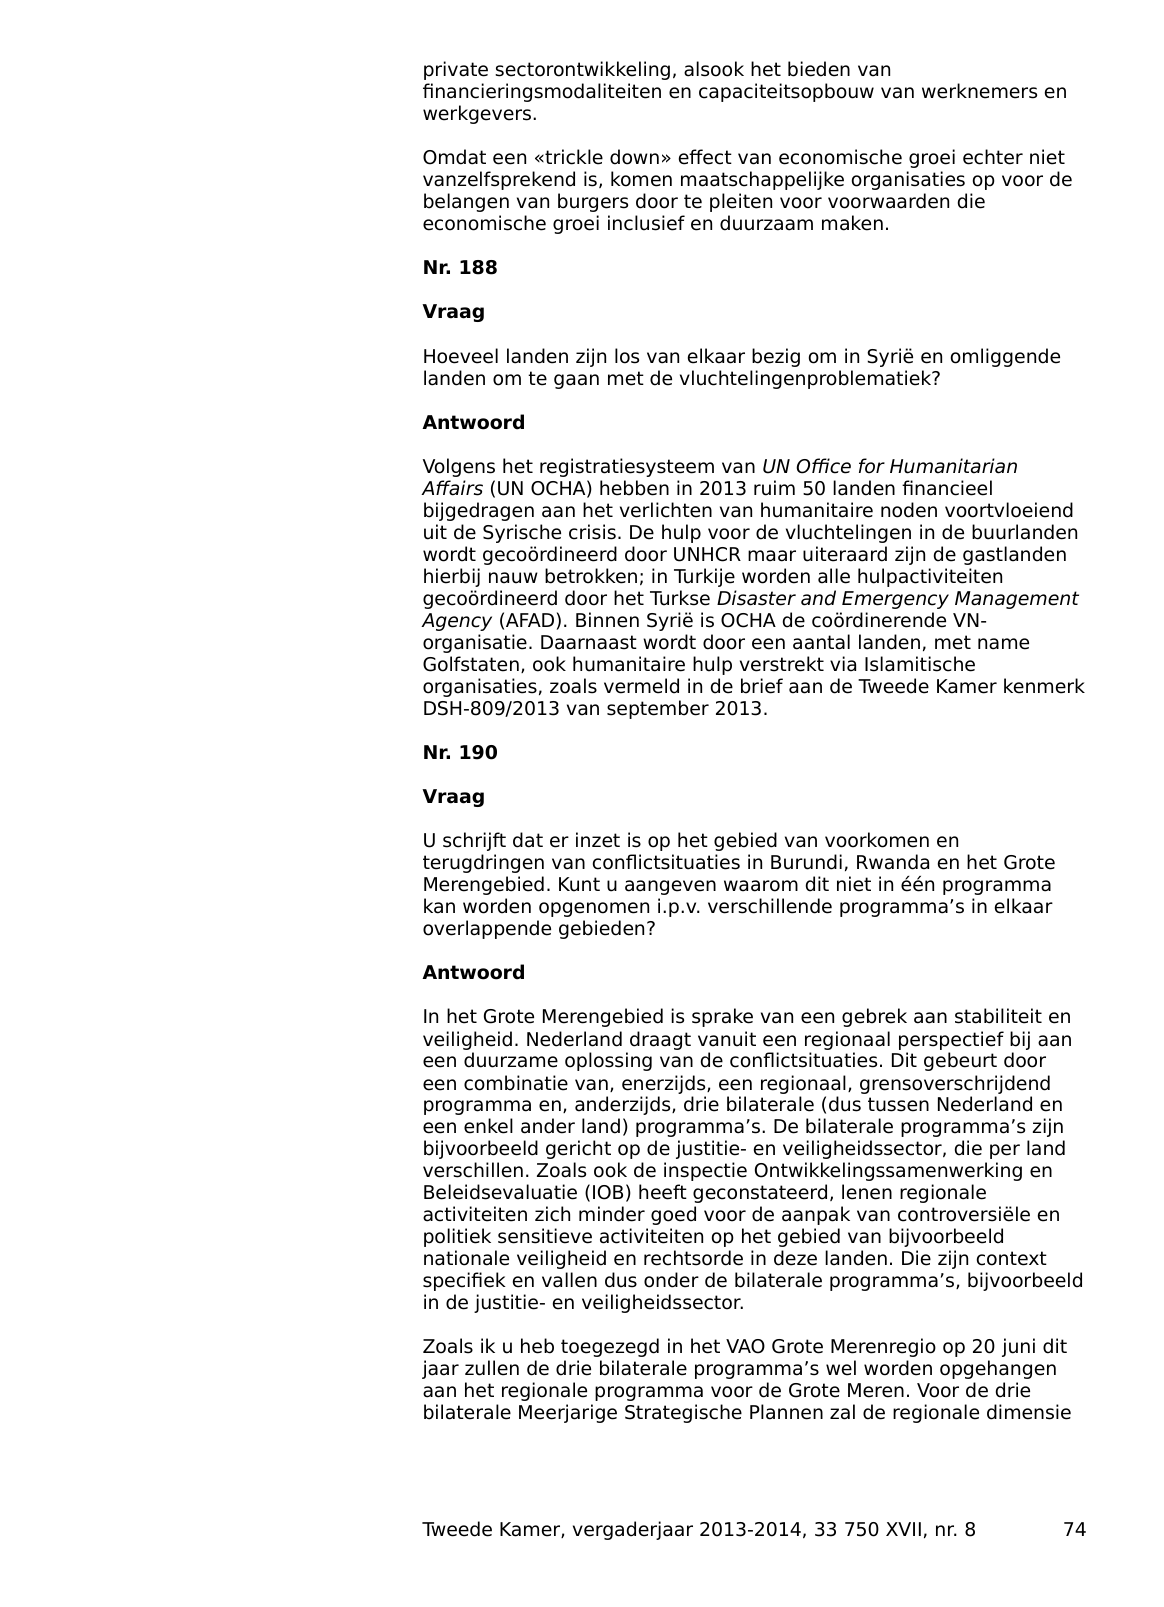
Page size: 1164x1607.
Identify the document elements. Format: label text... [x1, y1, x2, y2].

subtitle Antwoord [422, 412, 1087, 434]
text Hoeveel landen zijn los van elkaar bezig om in Syrië en omliggende landen om te gaan met de vluchtelingenproblematiek? [422, 346, 1087, 389]
text In het Grote Merengebied is sprake van een gebrek aan stabiliteit en veiligheid. Nederland draagt vanuit een regionaal perspectief bij aan een duurzame oplossing van de conflictsituaties. Dit gebeurt door een combinatie van, enerzijds, een regionaal, grensoverschrijdend programma en, anderzijds, drie bilaterale (dus tussen Nederland en een enkel ander land) programma’s. De bilaterale programma’s zijn bijvoorbeeld gericht op de justitie- en veiligheidssector, die per land verschillen. Zoals ook de inspectie Ontwikkelingssamenwerking en Beleidsevaluatie (IOB) heeft geconstateerd, lenen regionale activiteiten zich minder goed voor de aanpak van controversiële en politiek sensitieve activiteiten op het gebied van bijvoorbeeld nationale veiligheid en rechtsorde in deze landen. Die zijn context specifiek en vallen dus onder de bilaterale programma’s, bijvoorbeeld in de justitie- en veiligheidssector. [422, 1006, 1087, 1314]
text Volgens het registratiesysteem van UN Office for Humanitarian Affairs (UN OCHA) hebben in 2013 ruim 50 landen financieel bijgedragen aan het verlichten van humanitaire noden voortvloeiend uit de Syrische crisis. De hulp voor de vluchtelingen in de buurlanden wordt gecoördineerd door UNHCR maar uiteraard zijn de gastlanden hierbij nauw betrokken; in Turkije worden alle hulpactiviteiten gecoördineerd door het Turkse Disaster and Emergency Management Agency (AFAD). Binnen Syrië is OCHA de coördinerende VN-organisatie. Daarnaast wordt door een aantal landen, met name Golfstaten, ook humanitaire hulp verstrekt via Islamitische organisaties, zoals vermeld in de brief aan de Tweede Kamer kenmerk DSH-809/2013 van september 2013. [422, 456, 1087, 720]
subtitle Antwoord [422, 962, 1087, 984]
subtitle Nr. 188 [422, 257, 1087, 279]
subtitle Vraag [422, 786, 1087, 808]
text Zoals ik u heb toegezegd in het VAO Grote Merenregio op 20 juni dit jaar zullen de drie bilaterale programma’s wel worden opgehangen aan het regionale programma voor de Grote Meren. Voor de drie bilaterale Meerjarige Strategische Plannen zal de regionale dimensie [422, 1336, 1087, 1424]
subtitle Vraag [422, 301, 1087, 323]
text U schrijft dat er inzet is op het gebied van voorkomen en terugdringen van conflictsituaties in Burundi, Rwanda en het Grote Merengebied. Kunt u aangeven waarom dit niet in één programma kan worden opgenomen i.p.v. verschillende programma’s in elkaar overlappende gebieden? [422, 830, 1087, 940]
subtitle Nr. 190 [422, 742, 1087, 764]
text Omdat een «trickle down» effect van economische groei echter niet vanzelfsprekend is, komen maatschappelijke organisaties op voor de belangen van burgers door te pleiten voor voorwaarden die economische groei inclusief en duurzaam maken. [422, 147, 1087, 235]
text private sectorontwikkeling, alsook het bieden van financieringsmodaliteiten en capaciteitsopbouw van werknemers en werkgevers. [422, 59, 1087, 125]
